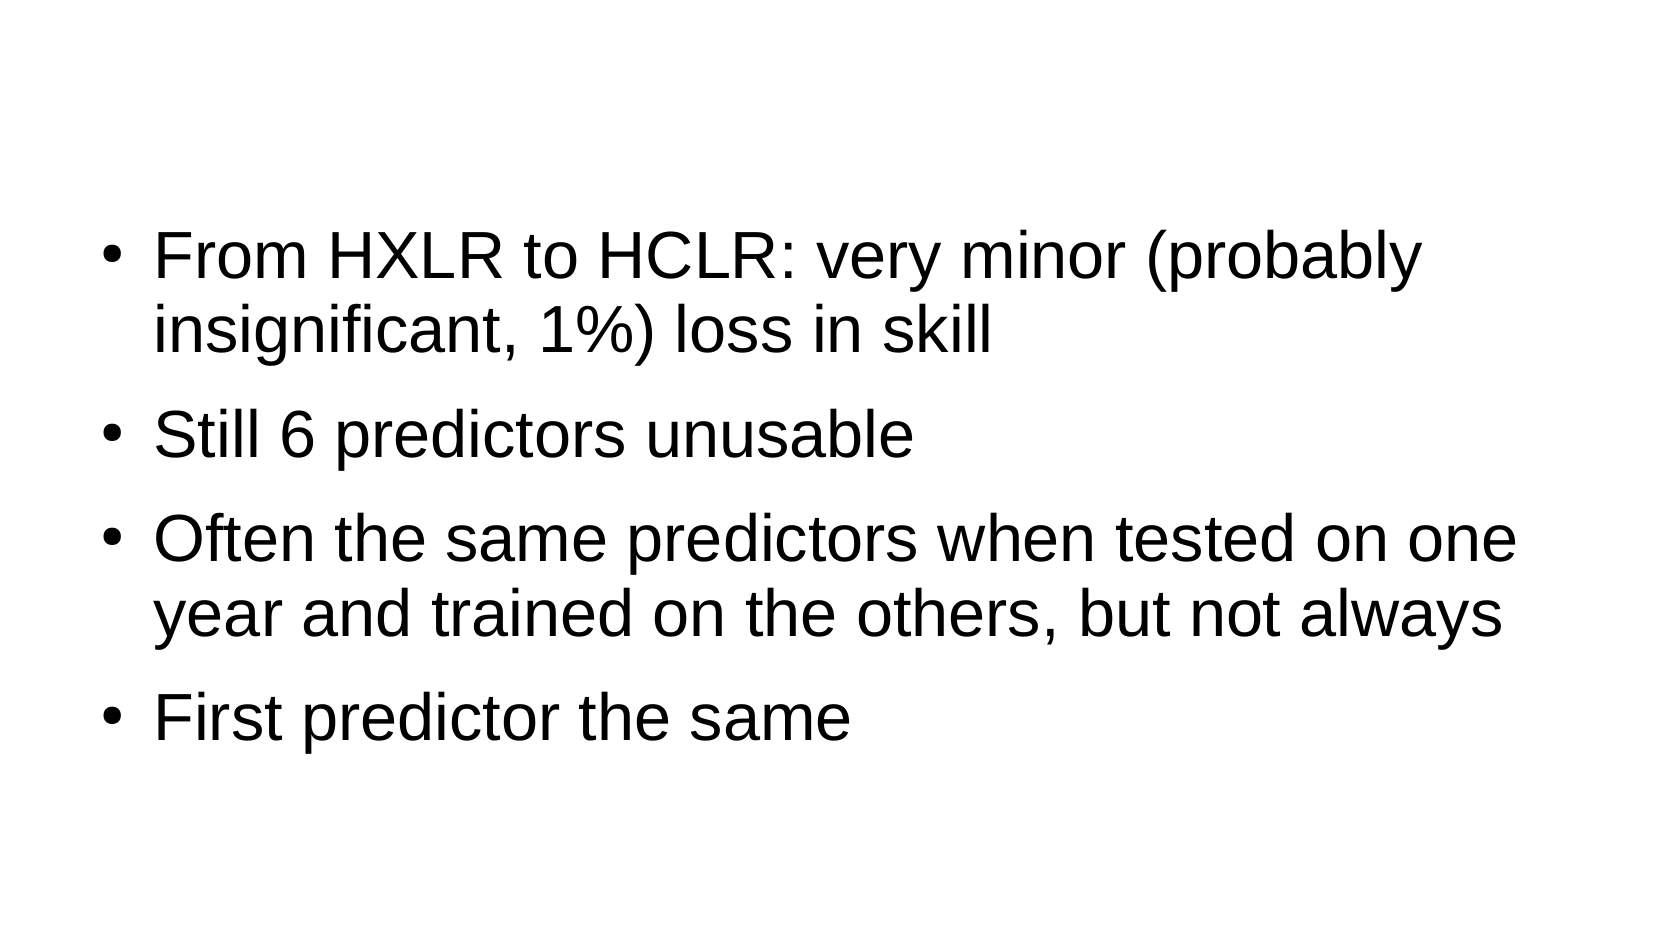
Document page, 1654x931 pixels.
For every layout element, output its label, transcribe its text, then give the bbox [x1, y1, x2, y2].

list From HXLR to HCLR: very minor (probably insignificant, 1%) loss in skill Still 6 predictors unusable Often the same predictors when tested on one year and trained on the others, but not always First predictor the same [82, 217, 1571, 758]
